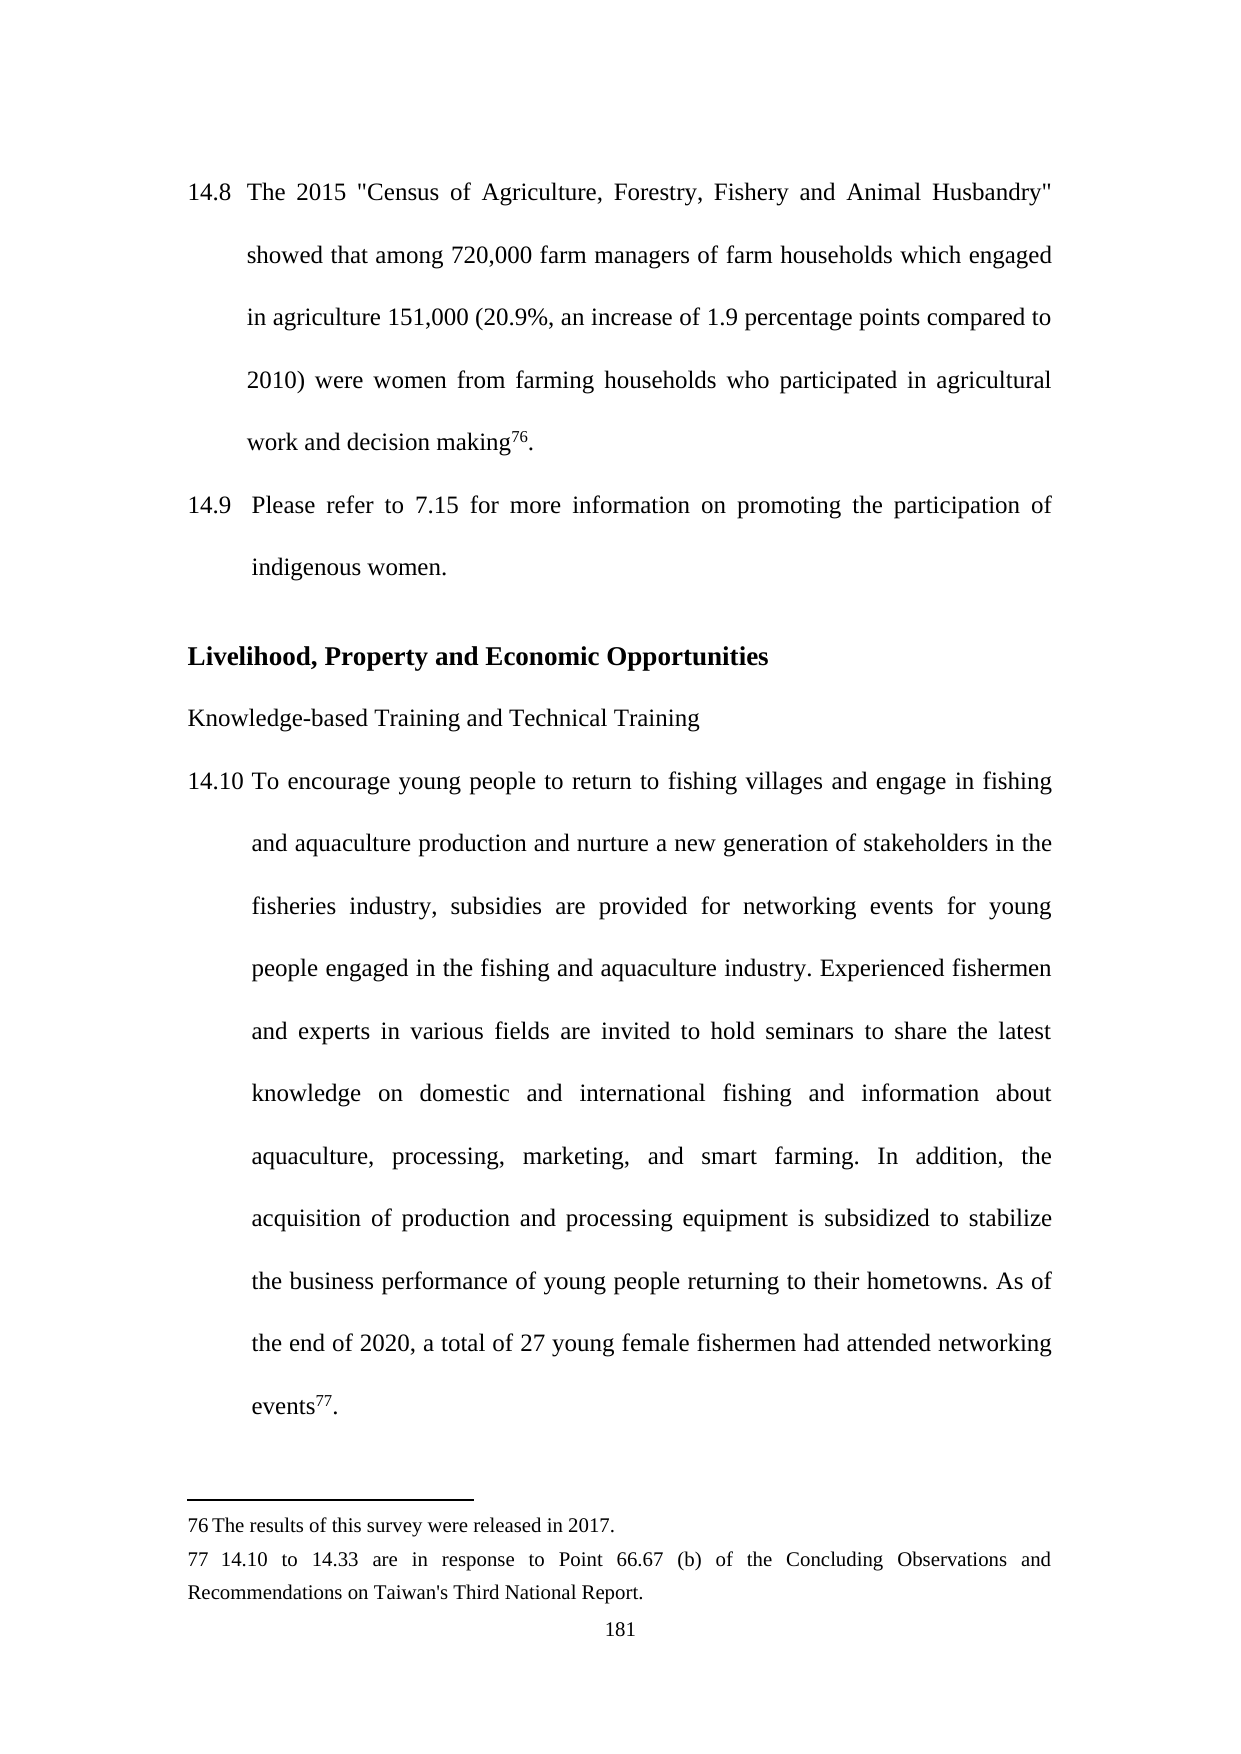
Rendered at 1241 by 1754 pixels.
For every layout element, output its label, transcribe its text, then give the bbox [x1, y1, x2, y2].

text Knowledge-based Training and Technical Training [187, 676, 1053, 739]
subtitle Livelihood, Property and Economic Opportunities [187, 614, 1053, 676]
list To encourage young people to return to fishing villages and engage in fishing and aquaculture production and nurture a new generation of stakeholders in the fisheries industry, subsidies are provided for networking events for young people engaged in the fishing and aquaculture industry. Experienced fishermen and experts in various fields are invited to hold seminars to share the latest knowledge on domestic and international fishing and information about aquaculture, processing, marketing, and smart farming. In addition, the acquisition of production and processing equipment is subsidized to stabilize the business performance of young people returning to their hometowns. As of the end of 2020, a total of 27 young female fishermen had attended networking events. [187, 739, 1053, 1426]
list 14.10 to 14.33 are in response to Point 66.67 (b) of the Concluding Observations and Recommendations on Taiwan's Third National Report. [187, 1537, 1053, 1604]
list Please refer to 7.15 for more information on promoting the participation of indigenous women. [187, 462, 1053, 587]
list The results of this survey were released in 2017. [187, 1500, 1053, 1537]
list The 2015 "Census of Agriculture, Forestry, Fishery and Animal Husbandry" showed that among 720,000 farm managers of farm households which engaged in agriculture 151,000 (20.9%, an increase of 1.9 percentage points compared to 2010) were women from farming households who participated in agricultural work and decision making. [187, 150, 1053, 462]
